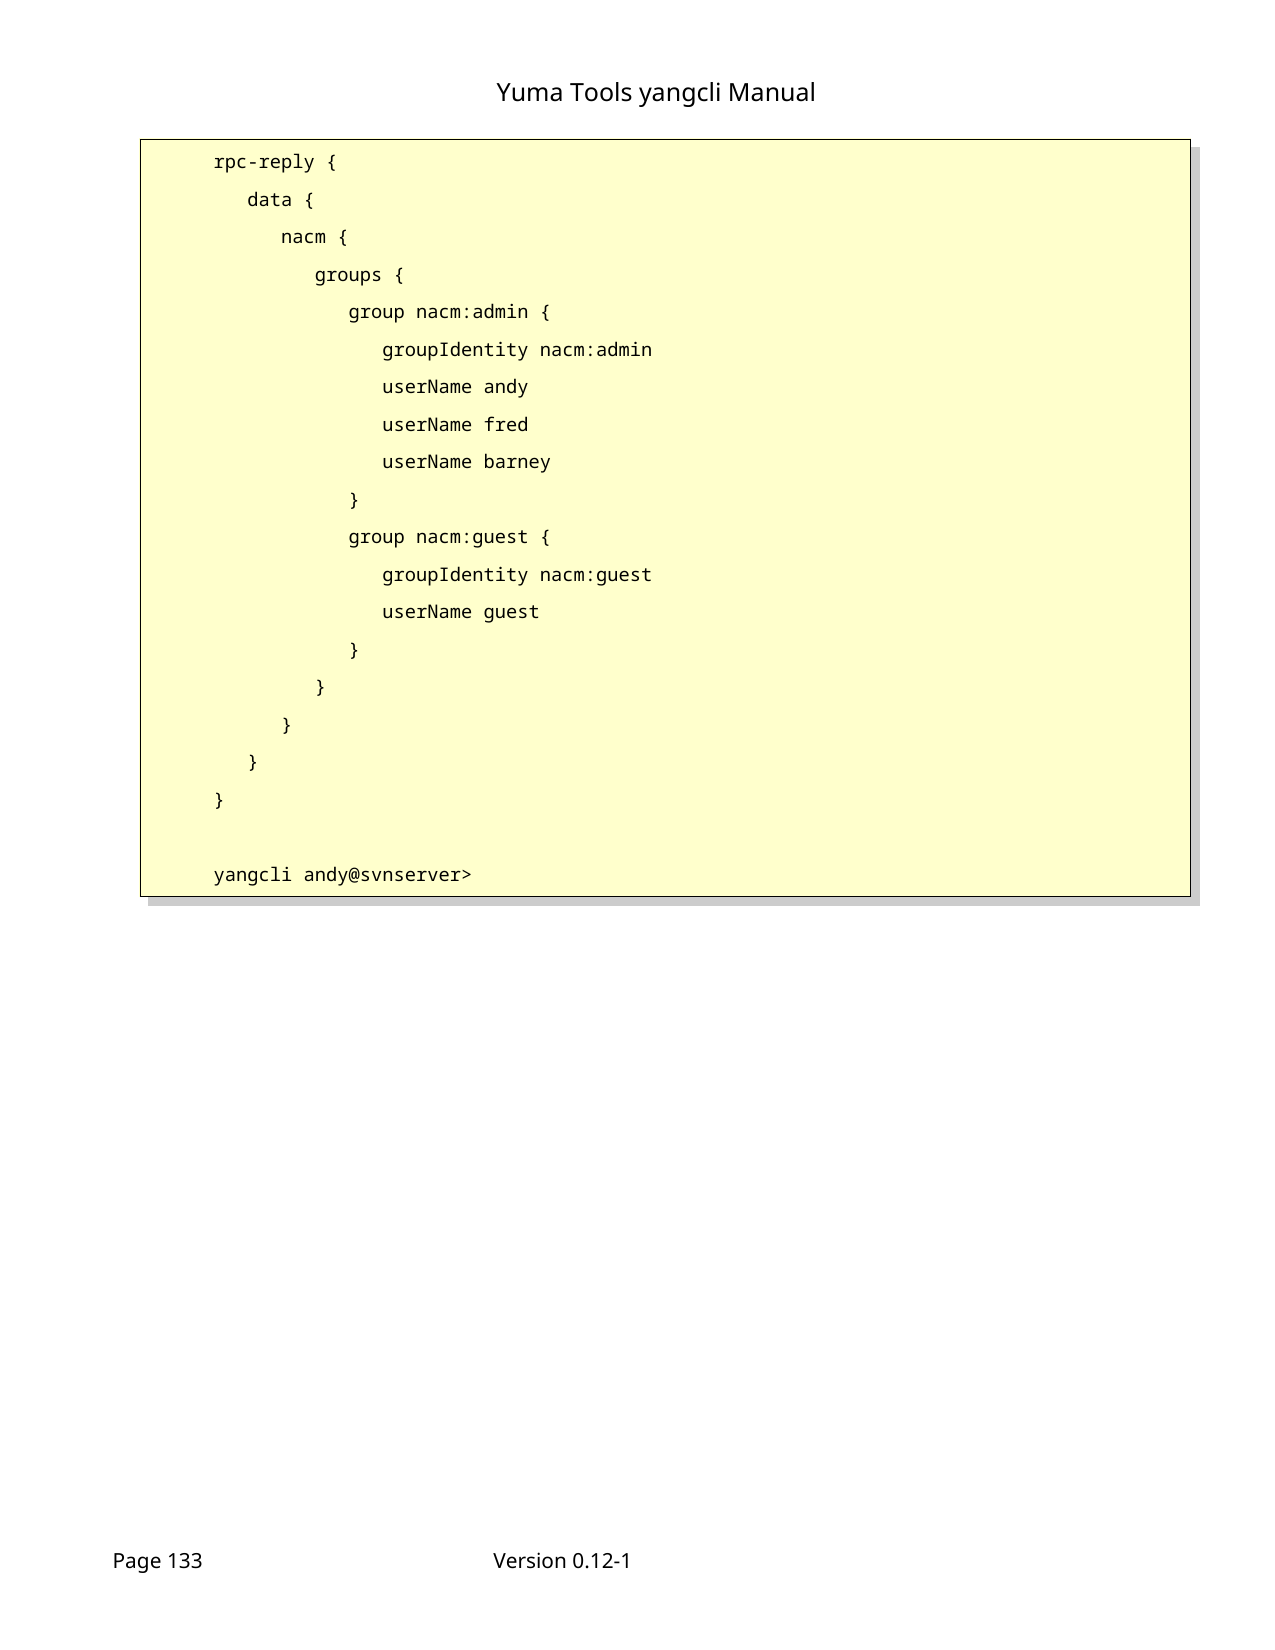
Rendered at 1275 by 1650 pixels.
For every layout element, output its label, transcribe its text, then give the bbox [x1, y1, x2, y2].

text rpc-reply { [141, 140, 1190, 174]
text } [141, 701, 1190, 737]
text } [141, 776, 1190, 812]
text yangcli andy@svnserver> [141, 851, 1190, 896]
text userName barney [141, 438, 1190, 474]
text groups { [141, 251, 1190, 287]
text group nacm:admin { [141, 288, 1190, 324]
text } [141, 663, 1190, 699]
text userName andy [141, 363, 1190, 399]
text groupIdentity nacm:admin [141, 326, 1190, 362]
text nacm { [141, 213, 1190, 249]
text } [141, 626, 1190, 662]
text userName fred [141, 401, 1190, 437]
text groupIdentity nacm:guest [141, 551, 1190, 587]
text userName guest [141, 588, 1190, 624]
text data { [141, 176, 1190, 212]
text } [141, 476, 1190, 512]
text group nacm:guest { [141, 513, 1190, 549]
text } [141, 738, 1190, 774]
